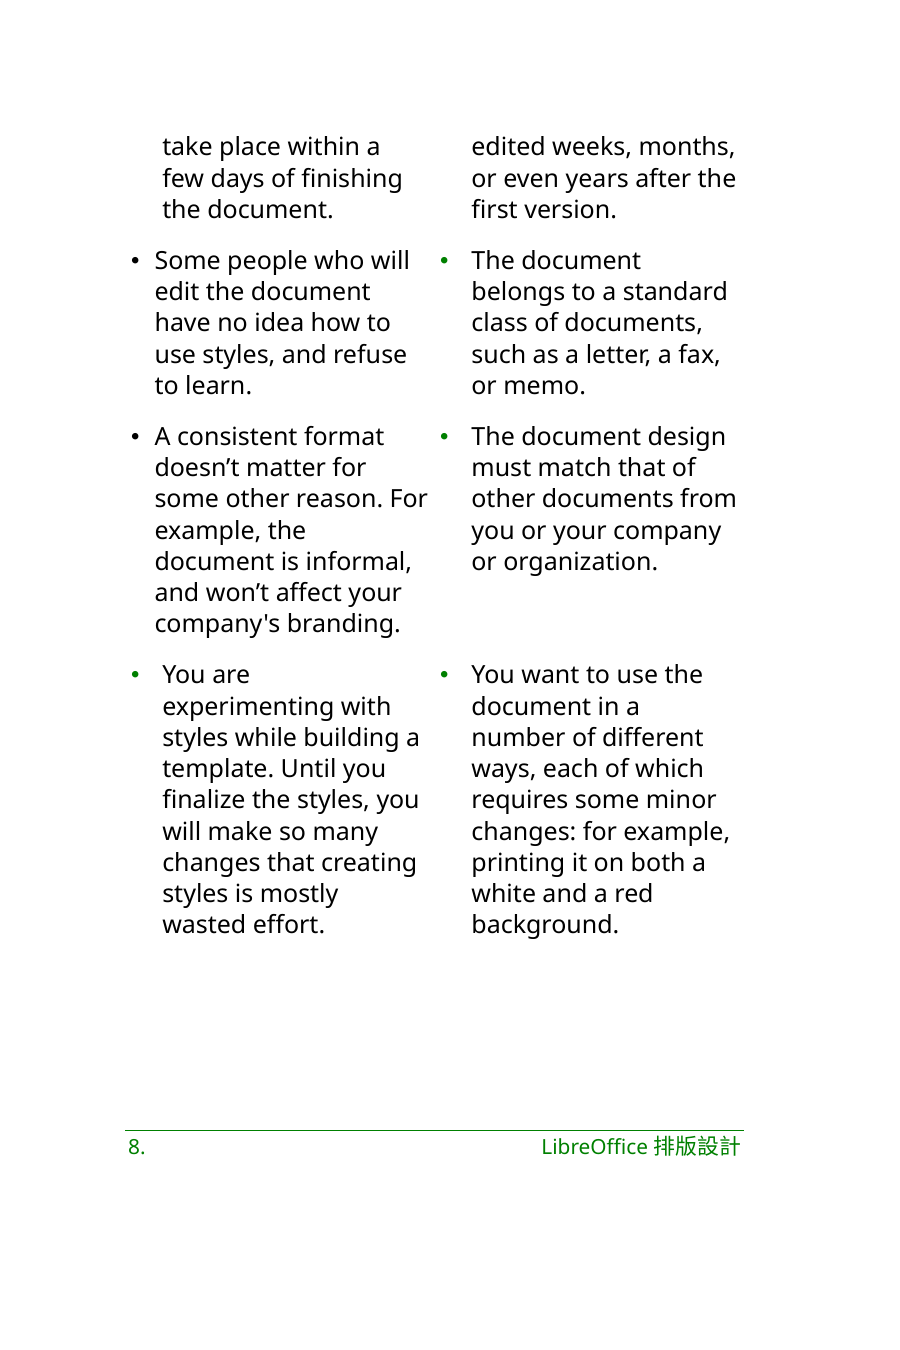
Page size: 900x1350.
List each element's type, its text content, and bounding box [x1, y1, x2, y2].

table_cell The document design must match that of other documents from you or your company or organization. [434, 415, 744, 653]
table_cell Some people who will edit the document have no idea how to use styles, and refuse to learn. [125, 239, 434, 414]
table_cell You want to use the document in a number of different ways, each of which requires some minor changes: for example, printing it on both a white and a red background. [434, 653, 744, 954]
table_cell A consistent format doesn’t matter for some other reason. For example, the document is informal, and won’t affect your company's branding. [125, 415, 434, 653]
table_cell The document belongs to a standard class of documents, such as a letter, a fax, or memo. [434, 239, 744, 414]
table_cell You are experimenting with styles while building a template. Until you finalize the styles, you will make so many changes that creating styles is mostly wasted effort. [125, 653, 434, 954]
table_cell edited weeks, months, or even years after the first version. [434, 125, 744, 238]
table_cell take place within a few days of finishing the document. [125, 125, 434, 238]
